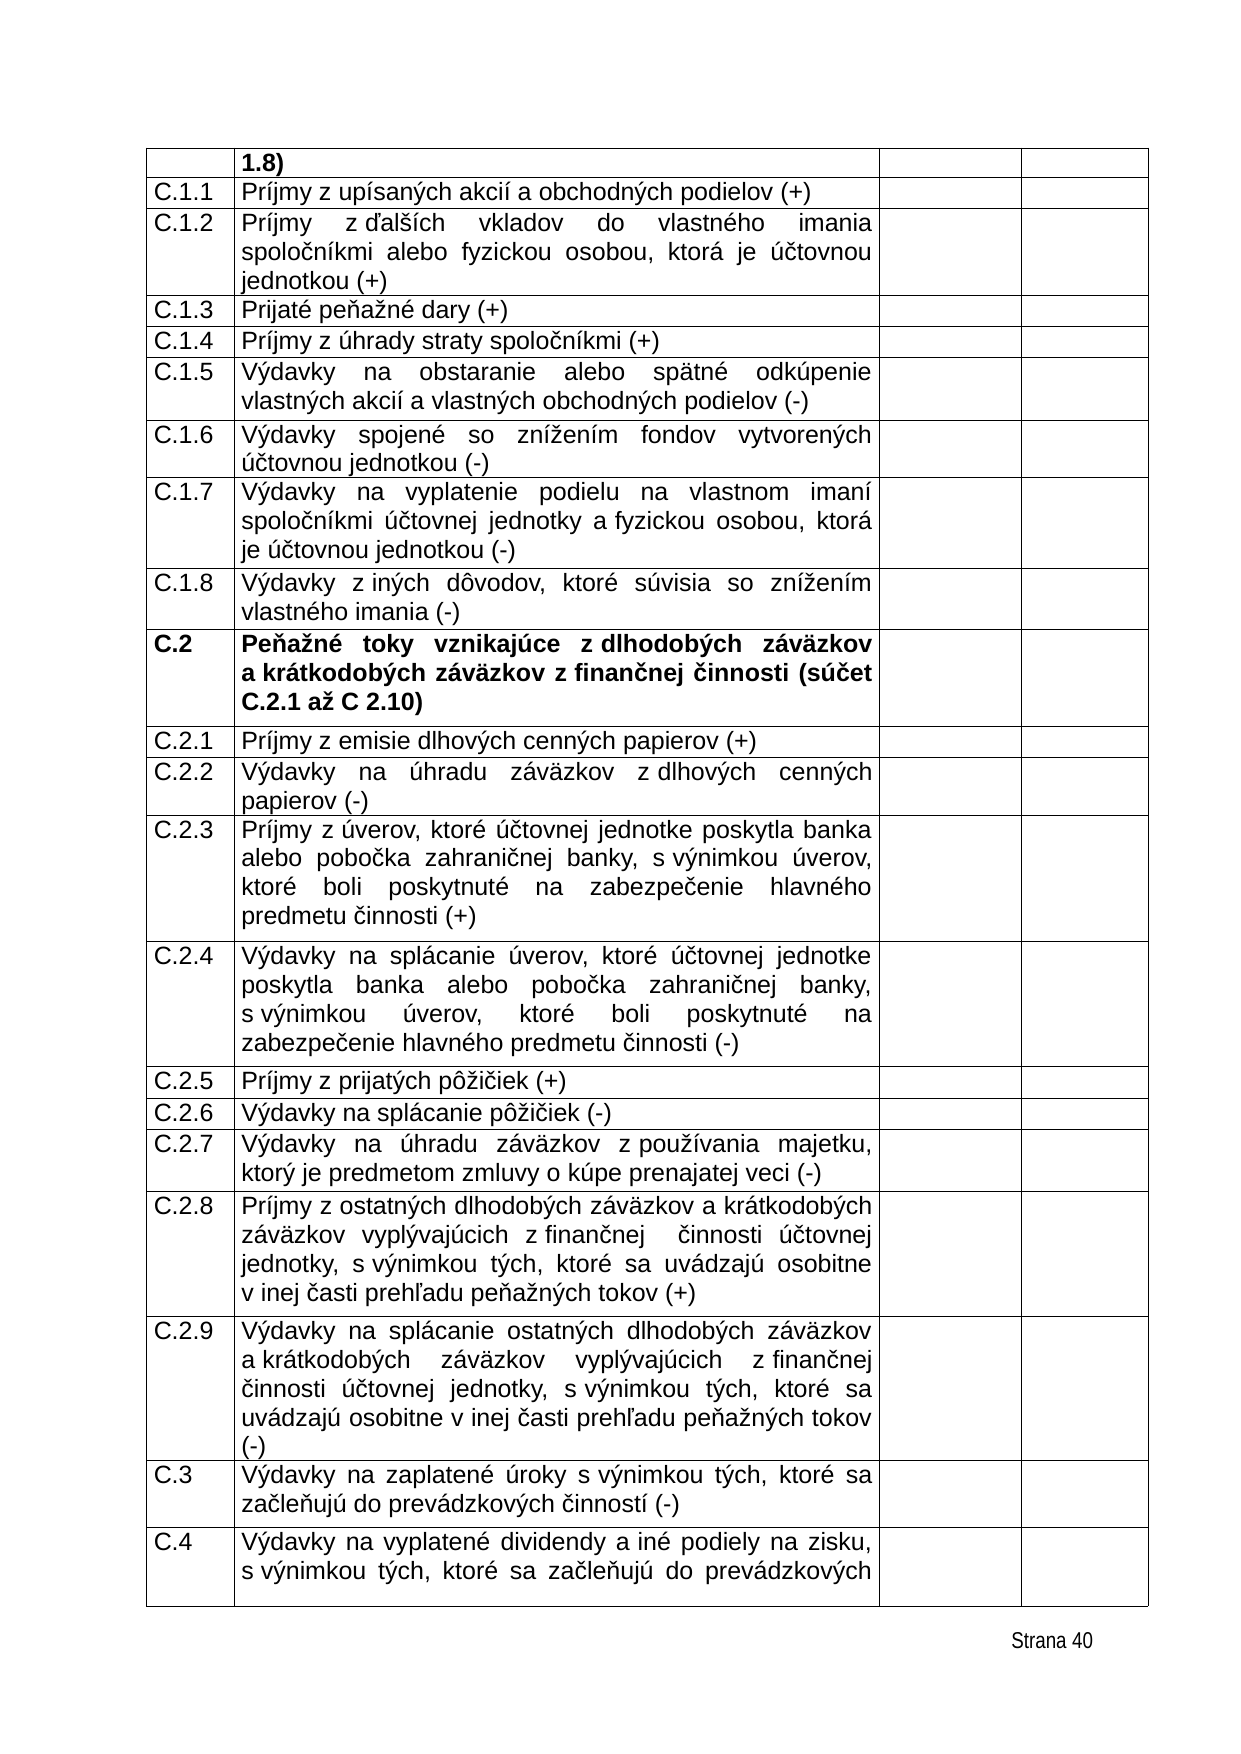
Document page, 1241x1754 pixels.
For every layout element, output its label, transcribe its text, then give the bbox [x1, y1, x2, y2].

table_cell [880, 421, 1021, 477]
table_cell [880, 569, 1021, 629]
table_cell [880, 1528, 1021, 1606]
table_cell Príjmy z upísaných akcií a obchodných podielov (+) [235, 178, 879, 208]
table_cell C.4 [147, 1528, 234, 1606]
table_cell C.2.9 [147, 1317, 234, 1460]
table_cell C.2 [147, 630, 234, 726]
table_cell Výdavky na vyplatené dividendy a iné podiely na zisku, s výnimkou tých, ktoré sa začleňujú do prevádzkových [235, 1528, 879, 1606]
table_cell [880, 1099, 1021, 1129]
table_cell [880, 327, 1021, 357]
table_cell Výdavky z iných dôvodov, ktoré súvisia so znížením vlastného imania (-) [235, 569, 879, 629]
table_cell [1022, 816, 1148, 941]
table_cell [880, 727, 1021, 757]
table_cell [1022, 478, 1148, 568]
table_cell Výdavky na úhradu záväzkov z používania majetku, ktorý je predmetom zmluvy o kúpe prenajatej veci (-) [235, 1130, 879, 1191]
table_cell [880, 296, 1021, 326]
table_cell C.2.8 [147, 1192, 234, 1316]
table_cell [880, 149, 1021, 177]
table_cell [880, 630, 1021, 726]
table_cell [1022, 209, 1148, 294]
table_cell Výdavky na splácanie úverov, ktoré účtovnej jednotke poskytla banka alebo pobočka zahraničnej banky, s výnimkou úverov, ktoré boli poskytnuté na zabezpečenie hlavného predmetu činnosti (-) [235, 942, 879, 1066]
table_cell C.1.8 [147, 569, 234, 629]
table_cell [1022, 569, 1148, 629]
table_cell Príjmy z ďalších vkladov do vlastného imania spoločníkmi alebo fyzickou osobou, ktorá je účtovnou jednotkou (+) [235, 209, 879, 294]
table_cell Výdavky na splácanie pôžičiek (-) [235, 1099, 879, 1129]
table_cell [880, 1192, 1021, 1316]
table_cell [1022, 1317, 1148, 1460]
table_cell C.2.7 [147, 1130, 234, 1191]
table_cell Peňažné toky vznikajúce z dlhodobých záväzkov a krátkodobých záväzkov z finančnej činnosti (súčet C.2.1 až C 2.10) [235, 630, 879, 726]
table_cell [1022, 727, 1148, 757]
table_cell Výdavky na splácanie ostatných dlhodobých záväzkov a krátkodobých záväzkov vyplývajúcich z finančnej činnosti účtovnej jednotky, s výnimkou tých, ktoré sa uvádzajú osobitne v inej časti prehľadu peňažných tokov (-) [235, 1317, 879, 1460]
table_cell C.2.4 [147, 942, 234, 1066]
table_cell Výdavky spojené so znížením fondov vytvorených účtovnou jednotkou (-) [235, 421, 879, 477]
table_cell [1022, 1099, 1148, 1129]
table_cell [880, 1067, 1021, 1097]
table_cell [1022, 296, 1148, 326]
table_cell Príjmy z úhrady straty spoločníkmi (+) [235, 327, 879, 357]
table_cell [1022, 421, 1148, 477]
table_cell [880, 816, 1021, 941]
table_cell [880, 358, 1021, 419]
table_cell [880, 478, 1021, 568]
table_cell [1022, 1192, 1148, 1316]
table_cell Výdavky na zaplatené úroky s výnimkou tých, ktoré sa začleňujú do prevádzkových činností (-) [235, 1461, 879, 1527]
table_cell [1022, 1461, 1148, 1527]
table_cell [1022, 1067, 1148, 1097]
table_cell C.2.5 [147, 1067, 234, 1097]
table_cell Príjmy z prijatých pôžičiek (+) [235, 1067, 879, 1097]
table_cell C.3 [147, 1461, 234, 1527]
table_cell [1022, 942, 1148, 1066]
table_cell C.1.1 [147, 178, 234, 208]
table_cell C.1.5 [147, 358, 234, 419]
table_cell [880, 758, 1021, 814]
table_cell [1022, 327, 1148, 357]
table_cell C.1.4 [147, 327, 234, 357]
table_cell C.1.6 [147, 421, 234, 477]
table_cell Príjmy z úverov, ktoré účtovnej jednotke poskytla banka alebo pobočka zahraničnej banky, s výnimkou úverov, ktoré boli poskytnuté na zabezpečenie hlavného predmetu činnosti (+) [235, 816, 879, 941]
table_cell [880, 1461, 1021, 1527]
table_cell Príjmy z emisie dlhových cenných papierov (+) [235, 727, 879, 757]
table_cell [1022, 630, 1148, 726]
table_cell C.1.3 [147, 296, 234, 326]
table_cell Výdavky na úhradu záväzkov z dlhových cenných papierov (-) [235, 758, 879, 814]
table_cell [147, 149, 234, 177]
table_cell [1022, 358, 1148, 419]
table_cell Príjmy z ostatných dlhodobých záväzkov a krátkodobých záväzkov vyplývajúcich z finančnej činnosti účtovnej jednotky, s výnimkou tých, ktoré sa uvádzajú osobitne v inej časti prehľadu peňažných tokov (+) [235, 1192, 879, 1316]
table_cell [1022, 758, 1148, 814]
table_cell [880, 178, 1021, 208]
table_cell [880, 942, 1021, 1066]
table_cell C.1.7 [147, 478, 234, 568]
table_cell Výdavky na vyplatenie podielu na vlastnom imaní spoločníkmi účtovnej jednotky a fyzickou osobou, ktorá je účtovnou jednotkou (-) [235, 478, 879, 568]
table_cell [880, 209, 1021, 294]
table_cell [1022, 149, 1148, 177]
table_cell C.2.2 [147, 758, 234, 814]
table_cell Prijaté peňažné dary (+) [235, 296, 879, 326]
table_cell [880, 1317, 1021, 1460]
table_cell [880, 1130, 1021, 1191]
table_cell C.2.3 [147, 816, 234, 941]
table_cell [1022, 178, 1148, 208]
table_cell [1022, 1130, 1148, 1191]
table_cell C.2.6 [147, 1099, 234, 1129]
table_cell [1022, 1528, 1148, 1606]
table_cell C.2.1 [147, 727, 234, 757]
table_cell C.1.2 [147, 209, 234, 294]
table_cell 1.8) [235, 149, 879, 177]
table_cell Výdavky na obstaranie alebo spätné odkúpenie vlastných akcií a vlastných obchodných podielov (-) [235, 358, 879, 419]
